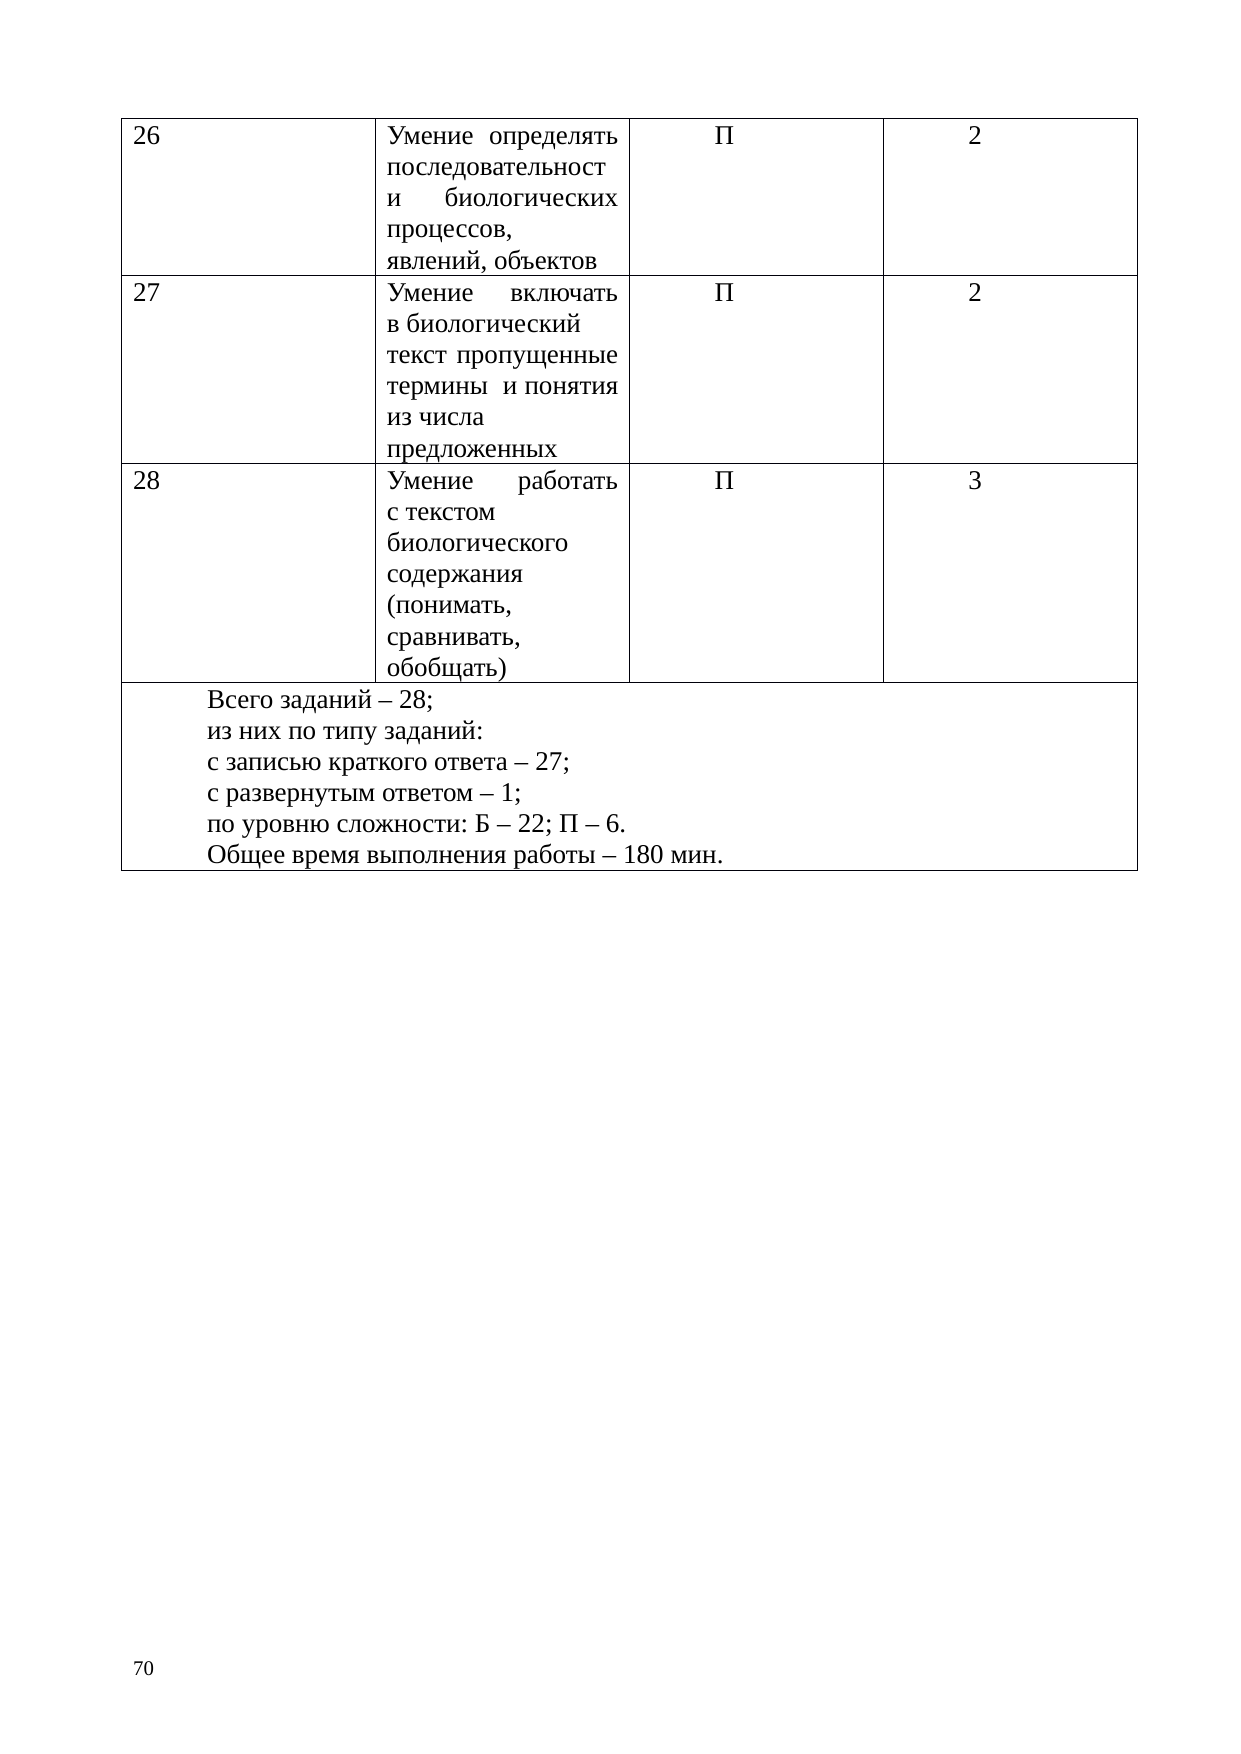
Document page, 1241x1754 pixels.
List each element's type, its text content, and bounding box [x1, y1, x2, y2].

table_cell П [630, 119, 883, 275]
table_cell Умение включать в биологический текст пропущенные термины и понятия из числа предложенных [376, 276, 629, 463]
table_cell Всего заданий – 28; из них по типу заданий: с записью краткого ответа – 27; с развернутым ответом – 1; по уровню сложности: Б – 22; П – 6. Общее время выполнения работы – 180 мин. [122, 683, 1137, 870]
table_cell 28 [122, 464, 375, 682]
table_cell 26 [122, 119, 375, 275]
table_cell 2 [884, 119, 1137, 275]
table_cell 27 [122, 276, 375, 463]
table_cell 2 [884, 276, 1137, 463]
table_cell 3 [884, 464, 1137, 682]
table_cell П [630, 464, 883, 682]
table_cell Умение определять последовательности биологических процессов, явлений, объектов [376, 119, 629, 275]
table_cell Умение работать с текстом биологического содержания (понимать, сравнивать, обобщать) [376, 464, 629, 682]
table_cell П [630, 276, 883, 463]
